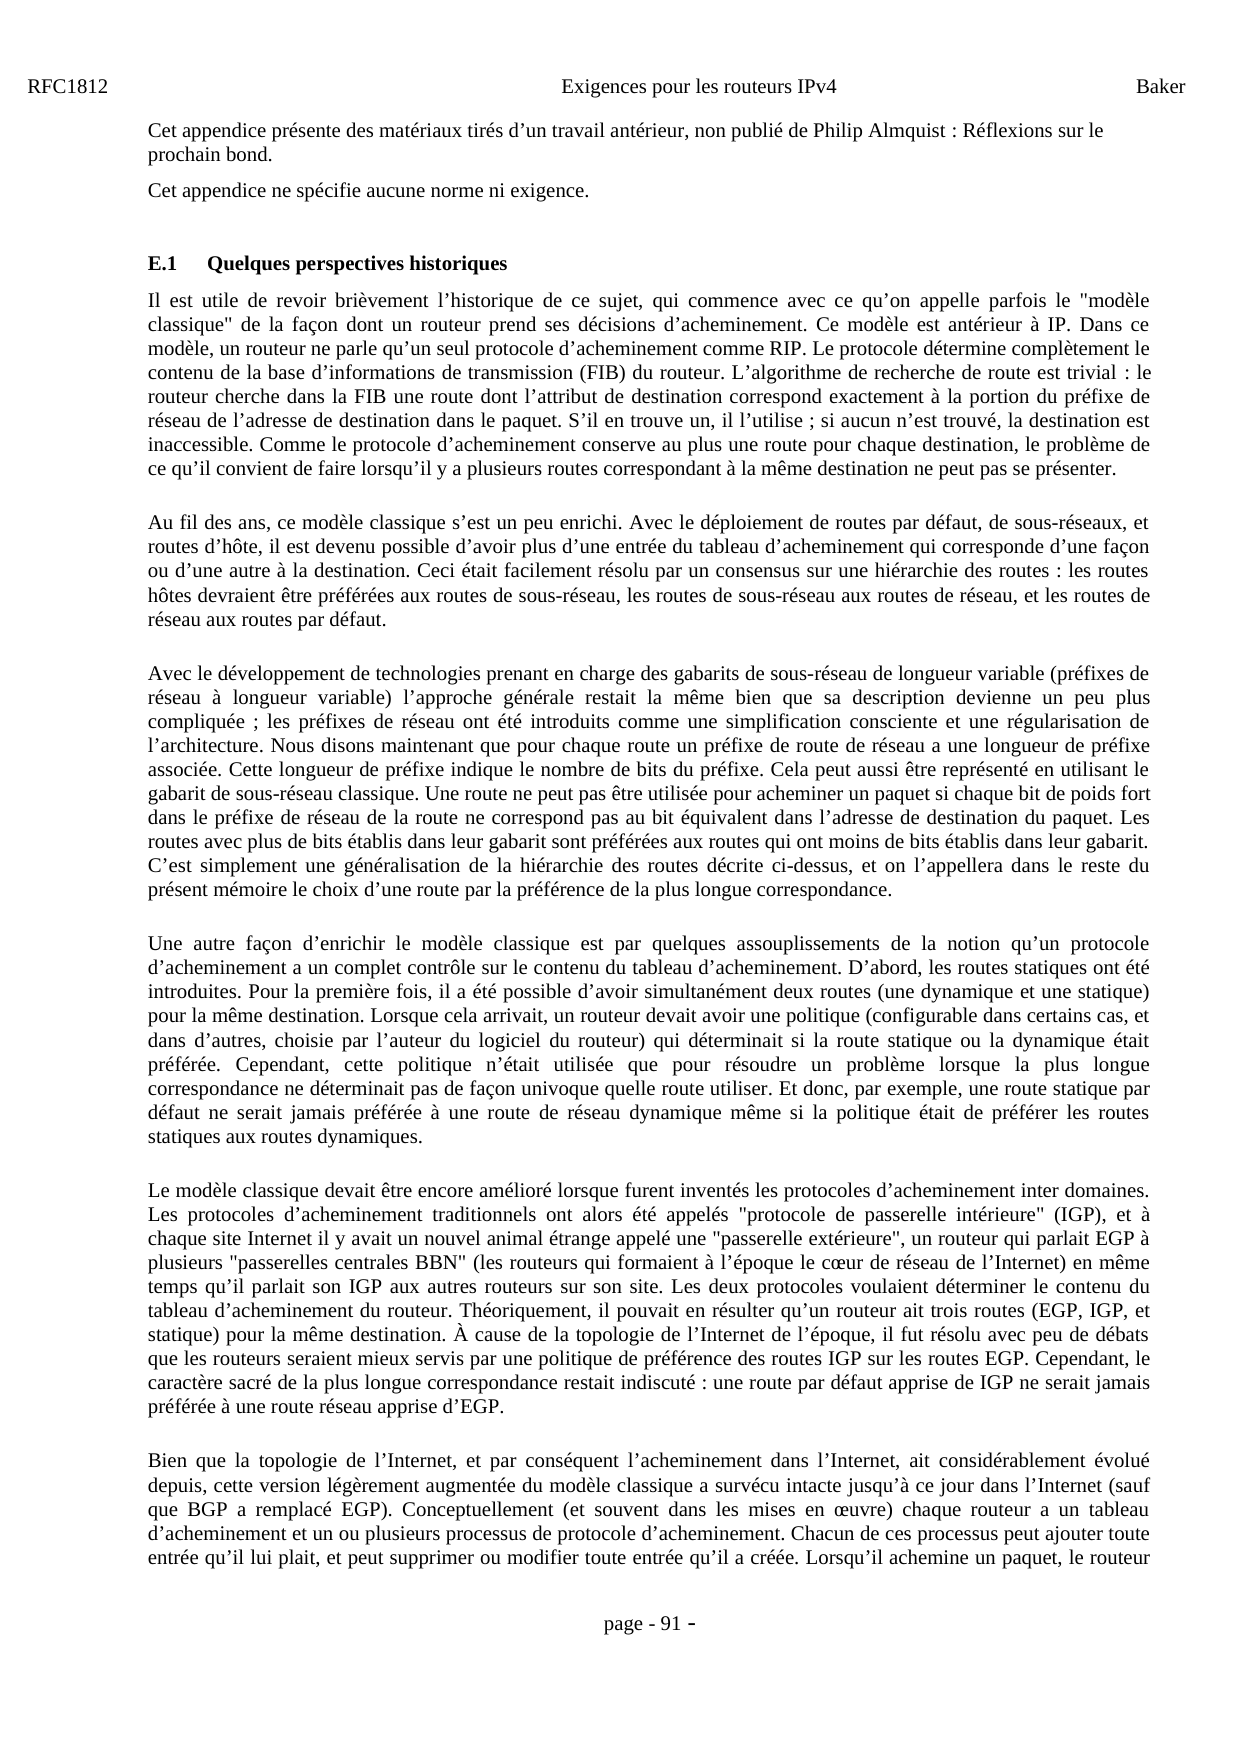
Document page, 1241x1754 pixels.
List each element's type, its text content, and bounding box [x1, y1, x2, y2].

text Cet appendice présente des matériaux tirés d’un travail antérieur, non publié de Philip Almquist : Réflexions sur le prochain bond. [148, 118, 1152, 166]
text Le modèle classique devait être encore amélioré lorsque furent inventés les protocoles d’acheminement inter domaines. Les protocoles d’acheminement traditionnels ont alors été appelés "protocole de passerelle intérieure" (IGP), et à chaque site Internet il y avait un nouvel animal étrange appelé une "passerelle extérieure", un routeur qui parlait EGP à plusieurs "passerelles centrales BBN" (les routeurs qui formaient à l’époque le cœur de réseau de l’Internet) en même temps qu’il parlait son IGP aux autres routeurs sur son site. Les deux protocoles voulaient déterminer le contenu du tableau d’acheminement du routeur. Théoriquement, il pouvait en résulter qu’un routeur ait trois routes (EGP, IGP, et statique) pour la même destination. À cause de la topologie de l’Internet de l’époque, il fut résolu avec peu de débats que les routeurs seraient mieux servis par une politique de préférence des routes IGP sur les routes EGP. Cependant, le caractère sacré de la plus longue correspondance restait indiscuté : une route par défaut apprise de IGP ne serait jamais préférée à une route réseau apprise d’EGP. [148, 1178, 1152, 1418]
subtitle E.1 Quelques perspectives historiques [148, 251, 1152, 275]
text Une autre façon d’enrichir le modèle classique est par quelques assouplissements de la notion qu’un protocole d’acheminement a un complet contrôle sur le contenu du tableau d’acheminement. D’abord, les routes statiques ont été introduites. Pour la première fois, il a été possible d’avoir simultanément deux routes (une dynamique et une statique) pour la même destination. Lorsque cela arrivait, un routeur devait avoir une politique (configurable dans certains cas, et dans d’autres, choisie par l’auteur du logiciel du routeur) qui déterminait si la route statique ou la dynamique était préférée. Cependant, cette politique n’était utilisée que pour résoudre un problème lorsque la plus longue correspondance ne déterminait pas de façon univoque quelle route utiliser. Et donc, par exemple, une route statique par défaut ne serait jamais préférée à une route de réseau dynamique même si la politique était de préférer les routes statiques aux routes dynamiques. [148, 931, 1152, 1148]
text Cet appendice ne spécifie aucune norme ni exigence. [148, 178, 1152, 202]
text Il est utile de revoir brièvement l’historique de ce sujet, qui commence avec ce qu’on appelle parfois le "modèle classique" de la façon dont un routeur prend ses décisions d’acheminement. Ce modèle est antérieur à IP. Dans ce modèle, un routeur ne parle qu’un seul protocole d’acheminement comme RIP. Le protocole détermine complètement le contenu de la base d’informations de transmission (FIB) du routeur. L’algorithme de recherche de route est trivial : le routeur cherche dans la FIB une route dont l’attribut de destination correspond exactement à la portion du préfixe de réseau de l’adresse de destination dans le paquet. S’il en trouve un, il l’utilise ; si aucun n’est trouvé, la destination est inaccessible. Comme le protocole d’acheminement conserve au plus une route pour chaque destination, le problème de ce qu’il convient de faire lorsqu’il y a plusieurs routes correspondant à la même destination ne peut pas se présenter. [148, 288, 1152, 480]
text Au fil des ans, ce modèle classique s’est un peu enrichi. Avec le déploiement de routes par défaut, de sous-réseaux, et routes d’hôte, il est devenu possible d’avoir plus d’une entrée du tableau d’acheminement qui corresponde d’une façon ou d’une autre à la destination. Ceci était facilement résolu par un consensus sur une hiérarchie des routes : les routes hôtes devraient être préférées aux routes de sous-réseau, les routes de sous-réseau aux routes de réseau, et les routes de réseau aux routes par défaut. [148, 510, 1152, 631]
text Avec le développement de technologies prenant en charge des gabarits de sous-réseau de longueur variable (préfixes de réseau à longueur variable) l’approche générale restait la même bien que sa description devienne un peu plus compliquée ; les préfixes de réseau ont été introduits comme une simplification consciente et une régularisation de l’architecture. Nous disons maintenant que pour chaque route un préfixe de route de réseau a une longueur de préfixe associée. Cette longueur de préfixe indique le nombre de bits du préfixe. Cela peut aussi être représenté en utilisant le gabarit de sous-réseau classique. Une route ne peut pas être utilisée pour acheminer un paquet si chaque bit de poids fort dans le préfixe de réseau de la route ne correspond pas au bit équivalent dans l’adresse de destination du paquet. Les routes avec plus de bits établis dans leur gabarit sont préférées aux routes qui ont moins de bits établis dans leur gabarit. C’est simplement une généralisation de la hiérarchie des routes décrite ci-dessus, et on l’appellera dans le reste du présent mémoire le choix d’une route par la préférence de la plus longue correspondance. [148, 661, 1152, 901]
text Bien que la topologie de l’Internet, et par conséquent l’acheminement dans l’Internet, ait considérablement évolué depuis, cette version légèrement augmentée du modèle classique a survécu intacte jusqu’à ce jour dans l’Internet (sauf que BGP a remplacé EGP). Conceptuellement (et souvent dans les mises en œuvre) chaque routeur a un tableau d’acheminement et un ou plusieurs processus de protocole d’acheminement. Chacun de ces processus peut ajouter toute entrée qu’il lui plait, et peut supprimer ou modifier toute entrée qu’il a créée. Lorsqu’il achemine un paquet, le routeur [148, 1448, 1152, 1569]
